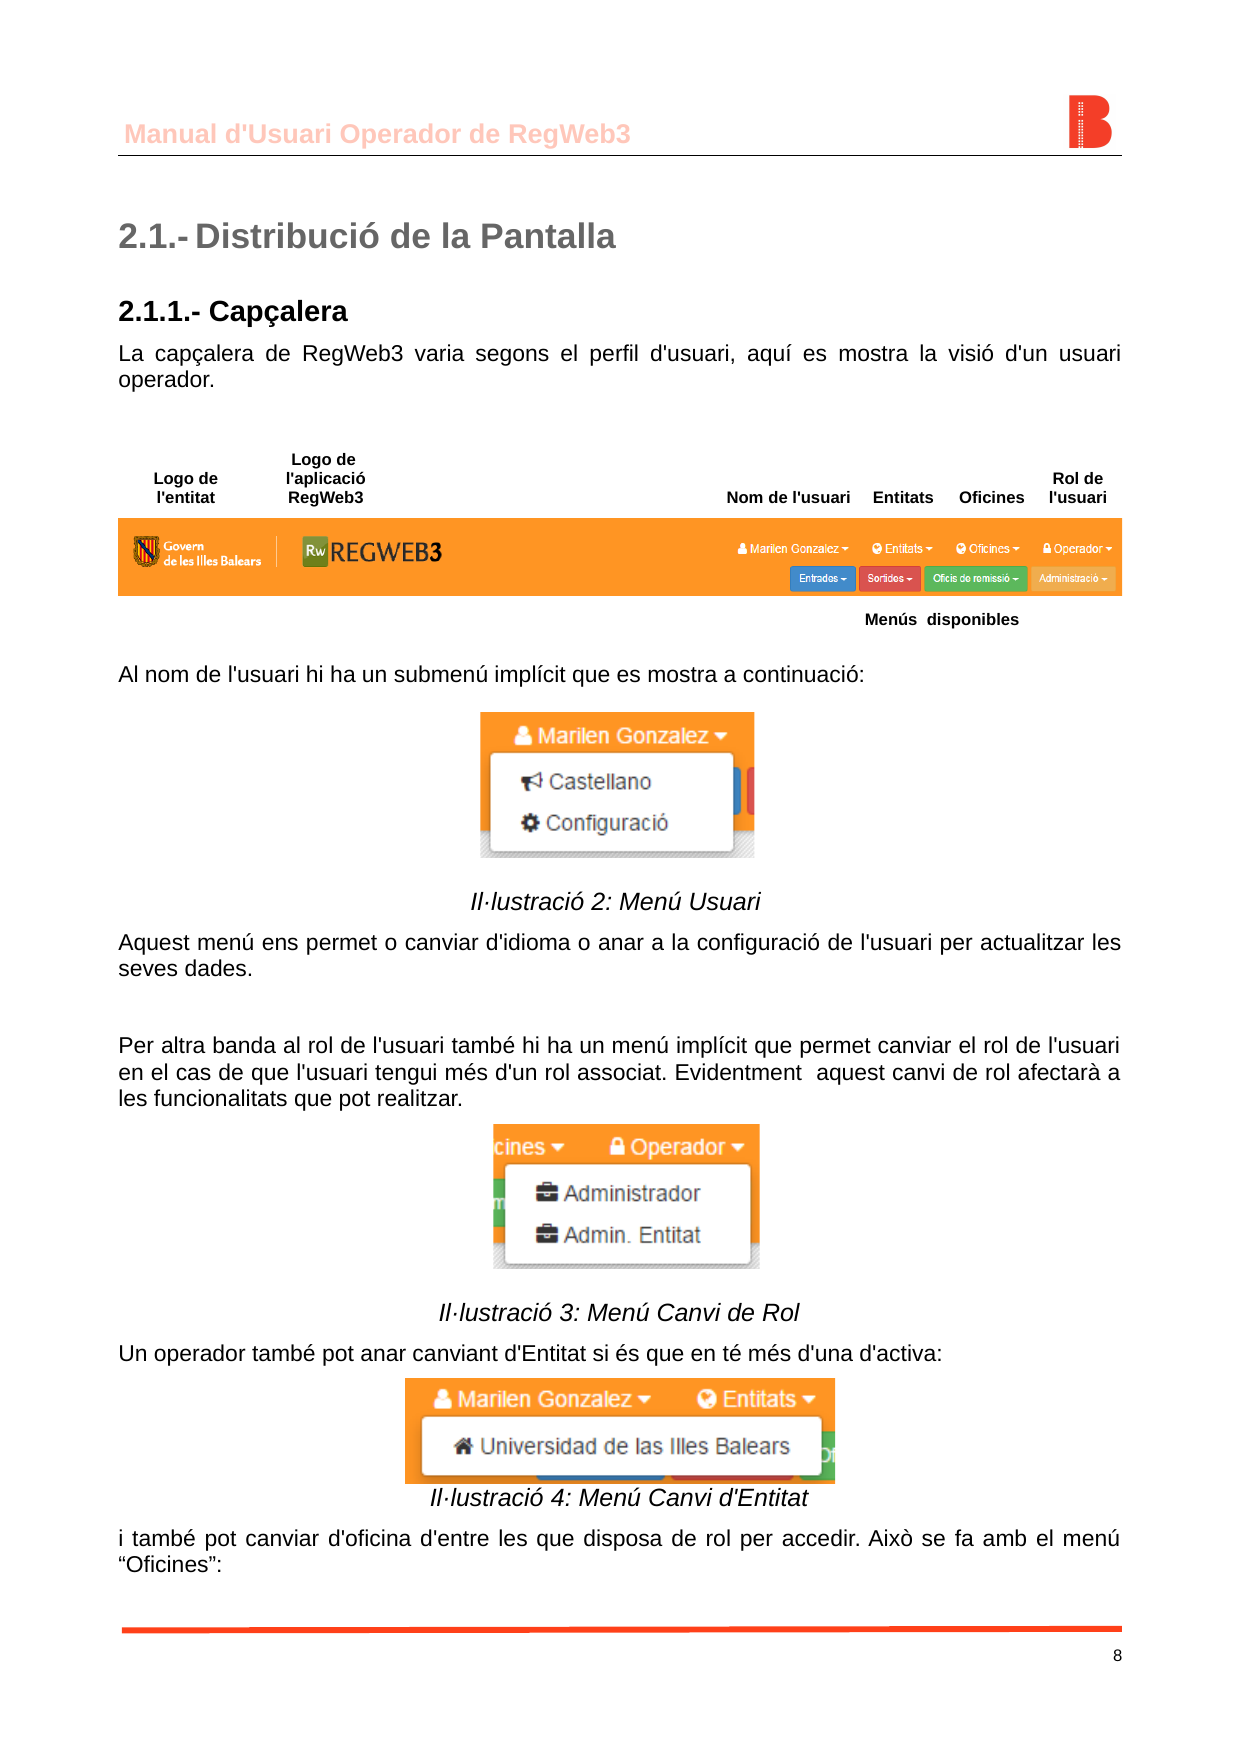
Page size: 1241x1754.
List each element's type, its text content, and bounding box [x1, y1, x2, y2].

text Un operador també pot anar canviant d'Entitat si és que en té més d'una d'activa: [118, 1340, 1122, 1366]
text La capçalera de RegWeb3 varia segons el perfil d'usuari, aquí es mostra la visió d'un usuari operador. [118, 340, 1122, 393]
text Il·lustració 2: Menú Usuari [367, 887, 873, 916]
table_header Nom de l'usuari [398, 444, 856, 513]
table_cell Menús disponibles [118, 596, 1122, 635]
table_header Oficines [950, 444, 1033, 513]
picture [1063, 94, 1117, 150]
table_header Entitats [856, 444, 950, 513]
table_header Logo de l'entitat [118, 444, 253, 513]
subtitle Capçalera [118, 294, 1122, 327]
text Aquest menú ens permet o canviar d'idioma o anar a la configuració de l'usuari per actualitzar les seves dades. [118, 928, 1122, 981]
text i també pot canviar d'oficina d'entre les que disposa de rol per accedir. Això se fa amb el menú “Oficines”: [118, 1524, 1122, 1577]
text Il·lustració 4: Menú Canvi d'Entitat [118, 1391, 1122, 1512]
table_header Rol de l'usuari [1034, 444, 1122, 513]
text Al nom de l'usuari hi ha un submenú implícit que es mostra a continuació: [118, 661, 1122, 687]
text Il·lustració 3: Menú Canvi de Rol [398, 1298, 842, 1327]
table_header Logo de l'aplicació RegWeb3 [253, 444, 398, 513]
text Per altra banda al rol de l'usuari també hi ha un menú implícit que permet canviar el rol de l'usuari en el cas de que l'usuari tengui més d'un rol associat. Evidentment aquest canvi de rol afectarà a les funcionalitats que pot realitzar. [118, 1032, 1122, 1112]
table_cell [118, 513, 1122, 518]
subtitle Distribució de la Pantalla [118, 216, 1122, 256]
